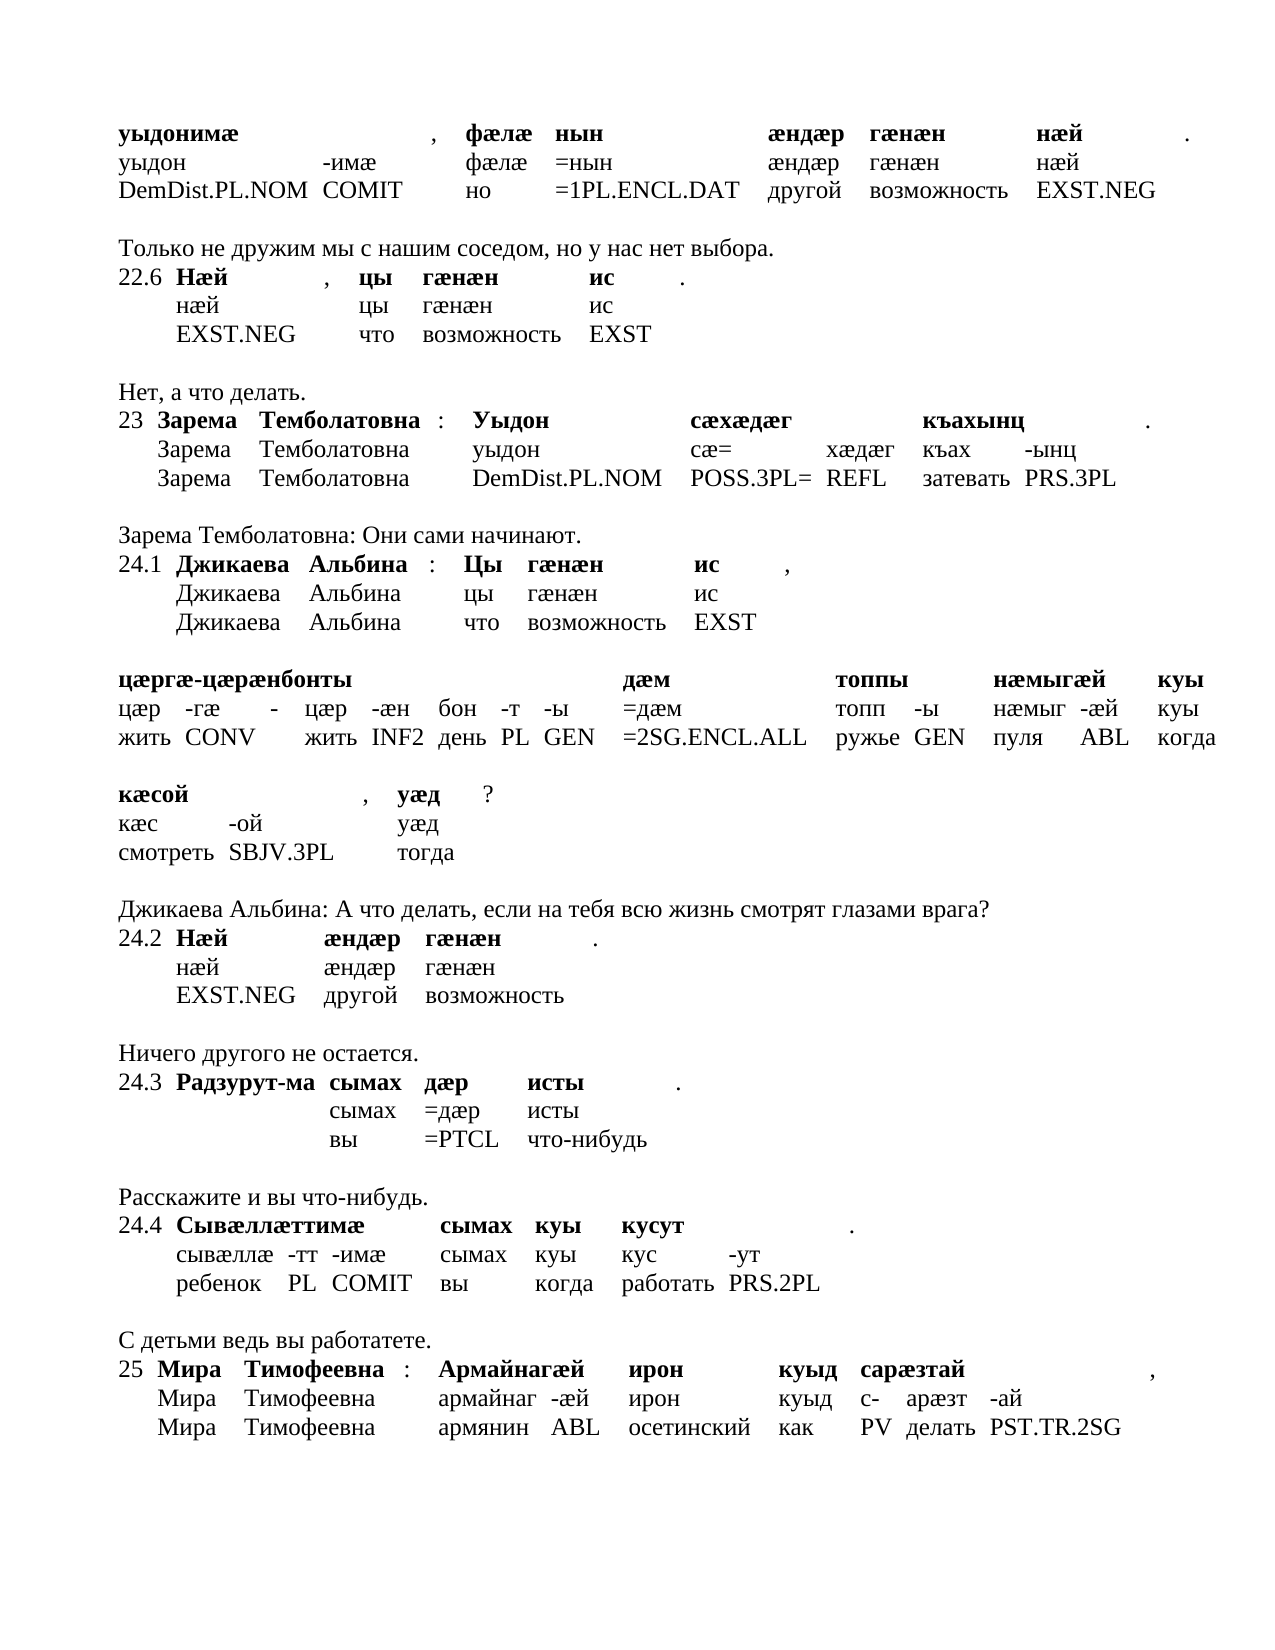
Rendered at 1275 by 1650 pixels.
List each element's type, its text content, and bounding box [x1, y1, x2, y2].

text топп [835, 693, 900, 722]
text Уыдон [472, 406, 676, 434]
text PV [860, 1412, 892, 1441]
text фæлæ [465, 118, 541, 147]
text гæнæн [425, 952, 564, 981]
text æндæр [768, 118, 856, 147]
text -ут [728, 1239, 821, 1268]
text армайнаг [438, 1383, 537, 1412]
text затевать [922, 463, 1011, 492]
text Ничего другого не остается. [118, 1038, 1249, 1067]
text =1PL.ENCL.DAT [555, 176, 740, 204]
text 24.3 [118, 1067, 162, 1096]
text что [463, 607, 499, 636]
text уыдон [118, 147, 308, 176]
text Альбина [308, 578, 401, 607]
text : [437, 406, 458, 434]
text Мира [157, 1383, 216, 1412]
text сарæзтай [860, 1354, 1136, 1383]
text ирон [628, 1354, 764, 1383]
text дæр [424, 1067, 513, 1096]
text сæхæдæг [690, 406, 908, 434]
text Армайнагæй [438, 1354, 614, 1383]
text гæнæн [527, 549, 680, 578]
text что-нибудь [527, 1124, 647, 1153]
text Радзурут-ма [176, 1067, 315, 1096]
text Джикаева [176, 607, 281, 636]
text цæргæ-цæрæнбонты [118, 664, 609, 693]
text сывæллæ [176, 1239, 274, 1268]
text -æй [551, 1383, 601, 1412]
text ис [589, 262, 665, 291]
text куы [1157, 664, 1230, 693]
text -имæ [322, 147, 403, 176]
text , [784, 549, 805, 578]
text PRS.2PL [728, 1268, 821, 1297]
text вы [329, 1124, 396, 1153]
text Зарема Темболатовна: Они сами начинают. [118, 521, 1249, 549]
text -æй [1080, 693, 1130, 722]
text гæнæн [869, 147, 1008, 176]
text Расскажите и вы что-нибудь. [118, 1182, 1249, 1211]
text =нын [555, 147, 740, 176]
text уыдон [472, 434, 662, 463]
text æндæр [324, 952, 398, 981]
text EXST.NEG [176, 319, 296, 348]
text исты [527, 1067, 661, 1096]
text цæр [304, 693, 358, 722]
text æндæр [324, 923, 411, 952]
text цы [358, 262, 408, 291]
text исты [527, 1096, 647, 1124]
text гæнæн [422, 291, 561, 319]
text осетинский [628, 1412, 751, 1441]
text дæм [623, 664, 822, 693]
text Зарема [157, 463, 231, 492]
text SBJV.3PL [228, 837, 334, 866]
text гæнæн [527, 578, 666, 607]
text 24.1 [118, 549, 162, 578]
text EXST.NEG [176, 981, 296, 1009]
text жить [118, 722, 171, 751]
text нæмыгæй [993, 664, 1144, 693]
text когда [535, 1268, 594, 1297]
text куы [535, 1211, 608, 1239]
text цæр [118, 693, 171, 722]
text нæмыг [993, 693, 1066, 722]
text EXST.NEG [1036, 176, 1156, 204]
text Нæй [176, 262, 310, 291]
text DemDist.PL.NOM [118, 176, 308, 204]
text CONV [185, 722, 256, 751]
text гæнæн [422, 262, 575, 291]
text COMIT [332, 1268, 412, 1297]
text сымах [329, 1096, 396, 1124]
text POSS.3PL= [690, 463, 812, 492]
text куы [1157, 693, 1216, 722]
text -ы [543, 693, 595, 722]
text Мира [157, 1412, 216, 1441]
text пуля [993, 722, 1066, 751]
text REFL [826, 463, 895, 492]
text бон [438, 693, 487, 722]
text Тимофеевна [244, 1412, 376, 1441]
text другой [768, 176, 842, 204]
text Джикаева [176, 578, 281, 607]
text GEN [543, 722, 595, 751]
text ? [482, 779, 503, 808]
text куыд [778, 1354, 846, 1383]
text фæлæ [465, 147, 527, 176]
text Темболатовна [259, 434, 410, 463]
text смотреть [118, 837, 214, 866]
text гæнæн [869, 118, 1022, 147]
text Альбина [308, 607, 401, 636]
text работать [621, 1268, 714, 1297]
text , [1149, 1354, 1170, 1383]
text 25 [118, 1354, 143, 1383]
text ис [694, 578, 757, 607]
text возможность [869, 176, 1008, 204]
text DemDist.PL.NOM [472, 463, 662, 492]
text -ай [989, 1383, 1122, 1412]
text армянин [438, 1412, 537, 1441]
text -имæ [332, 1239, 412, 1268]
text кæс [118, 808, 214, 837]
text -тт [288, 1239, 318, 1268]
text Джикаева [176, 549, 295, 578]
text топпы [835, 664, 979, 693]
text уыдонимæ [118, 118, 417, 147]
text 24.4 [118, 1211, 162, 1239]
text уæд [397, 779, 468, 808]
text - [270, 693, 291, 722]
text ружье [835, 722, 900, 751]
text цы [463, 578, 499, 607]
text возможность [527, 607, 666, 636]
text -ой [228, 808, 334, 837]
text , [324, 262, 345, 291]
text как [778, 1412, 833, 1441]
text =PTCL [424, 1124, 499, 1153]
text ис [589, 291, 652, 319]
text . [679, 262, 700, 291]
text куыд [778, 1383, 833, 1412]
text 23 [118, 406, 143, 434]
text что [358, 319, 394, 348]
text -æн [371, 693, 424, 722]
text . [592, 923, 613, 952]
text хæдæг [826, 434, 895, 463]
text къах [922, 434, 1011, 463]
text Цы [463, 549, 513, 578]
text другой [324, 981, 398, 1009]
text . [848, 1211, 869, 1239]
text сæ= [690, 434, 812, 463]
text цы [358, 291, 394, 319]
text сымах [440, 1211, 521, 1239]
text PST.TR.2SG [989, 1412, 1122, 1441]
text делать [906, 1412, 976, 1441]
text =2SG.ENCL.ALL [623, 722, 808, 751]
text Темболатовна [259, 463, 410, 492]
text Сывæллæттимæ [176, 1211, 426, 1239]
text -ынц [1024, 434, 1117, 463]
text -гæ [185, 693, 256, 722]
text ис [694, 549, 770, 578]
text кус [621, 1239, 714, 1268]
text арæзт [906, 1383, 976, 1412]
text къахынц [922, 406, 1131, 434]
text EXST [694, 607, 757, 636]
text Зарема [157, 434, 231, 463]
text ABL [1080, 722, 1130, 751]
text тогда [397, 837, 454, 866]
text . [675, 1067, 696, 1096]
text GEN [914, 722, 965, 751]
text , [431, 118, 452, 147]
text =дæм [623, 693, 808, 722]
text Нæй [176, 923, 310, 952]
text вы [440, 1268, 507, 1297]
text нын [555, 118, 754, 147]
text кæсой [118, 779, 348, 808]
text Альбина [308, 549, 415, 578]
text сымах [329, 1067, 410, 1096]
text , [362, 779, 383, 808]
text Только не дружим мы с нашим соседом, но у нас нет выбора. [118, 233, 1249, 262]
text нæй [1036, 118, 1170, 147]
text : [403, 1354, 424, 1383]
text COMIT [322, 176, 403, 204]
text но [465, 176, 527, 204]
text когда [1157, 722, 1216, 751]
text день [438, 722, 487, 751]
text PL [288, 1268, 318, 1297]
text сымах [440, 1239, 507, 1268]
text гæнæн [425, 923, 578, 952]
text нæй [1036, 147, 1156, 176]
text Тимофеевна [244, 1354, 389, 1383]
text -ы [914, 693, 965, 722]
text возможность [425, 981, 564, 1009]
text нæй [176, 952, 296, 981]
text Мира [157, 1354, 230, 1383]
text INF2 [371, 722, 424, 751]
text С детьми ведь вы работатете. [118, 1326, 1249, 1354]
text ABL [551, 1412, 601, 1441]
text . [1184, 118, 1205, 147]
text =дæр [424, 1096, 499, 1124]
text куы [535, 1239, 594, 1268]
text PL [501, 722, 530, 751]
text Тимофеевна [244, 1383, 376, 1412]
text возможность [422, 319, 561, 348]
text с- [860, 1383, 892, 1412]
text æндæр [768, 147, 842, 176]
text Нет, а что делать. [118, 377, 1249, 406]
text ирон [628, 1383, 751, 1412]
text уæд [397, 808, 454, 837]
text . [1144, 406, 1166, 434]
text ребенок [176, 1268, 274, 1297]
text жить [304, 722, 358, 751]
text нæй [176, 291, 296, 319]
text 22.6 [118, 262, 162, 291]
text -т [501, 693, 530, 722]
text Зарема [157, 406, 245, 434]
text 24.2 [118, 923, 162, 952]
text : [429, 549, 450, 578]
text Темболатовна [259, 406, 423, 434]
text EXST [589, 319, 652, 348]
text PRS.3PL [1024, 463, 1117, 492]
text Джикаева Альбина: А что делать, если на тебя всю жизнь смотрят глазами врага? [118, 894, 1249, 923]
text кусут [621, 1211, 835, 1239]
